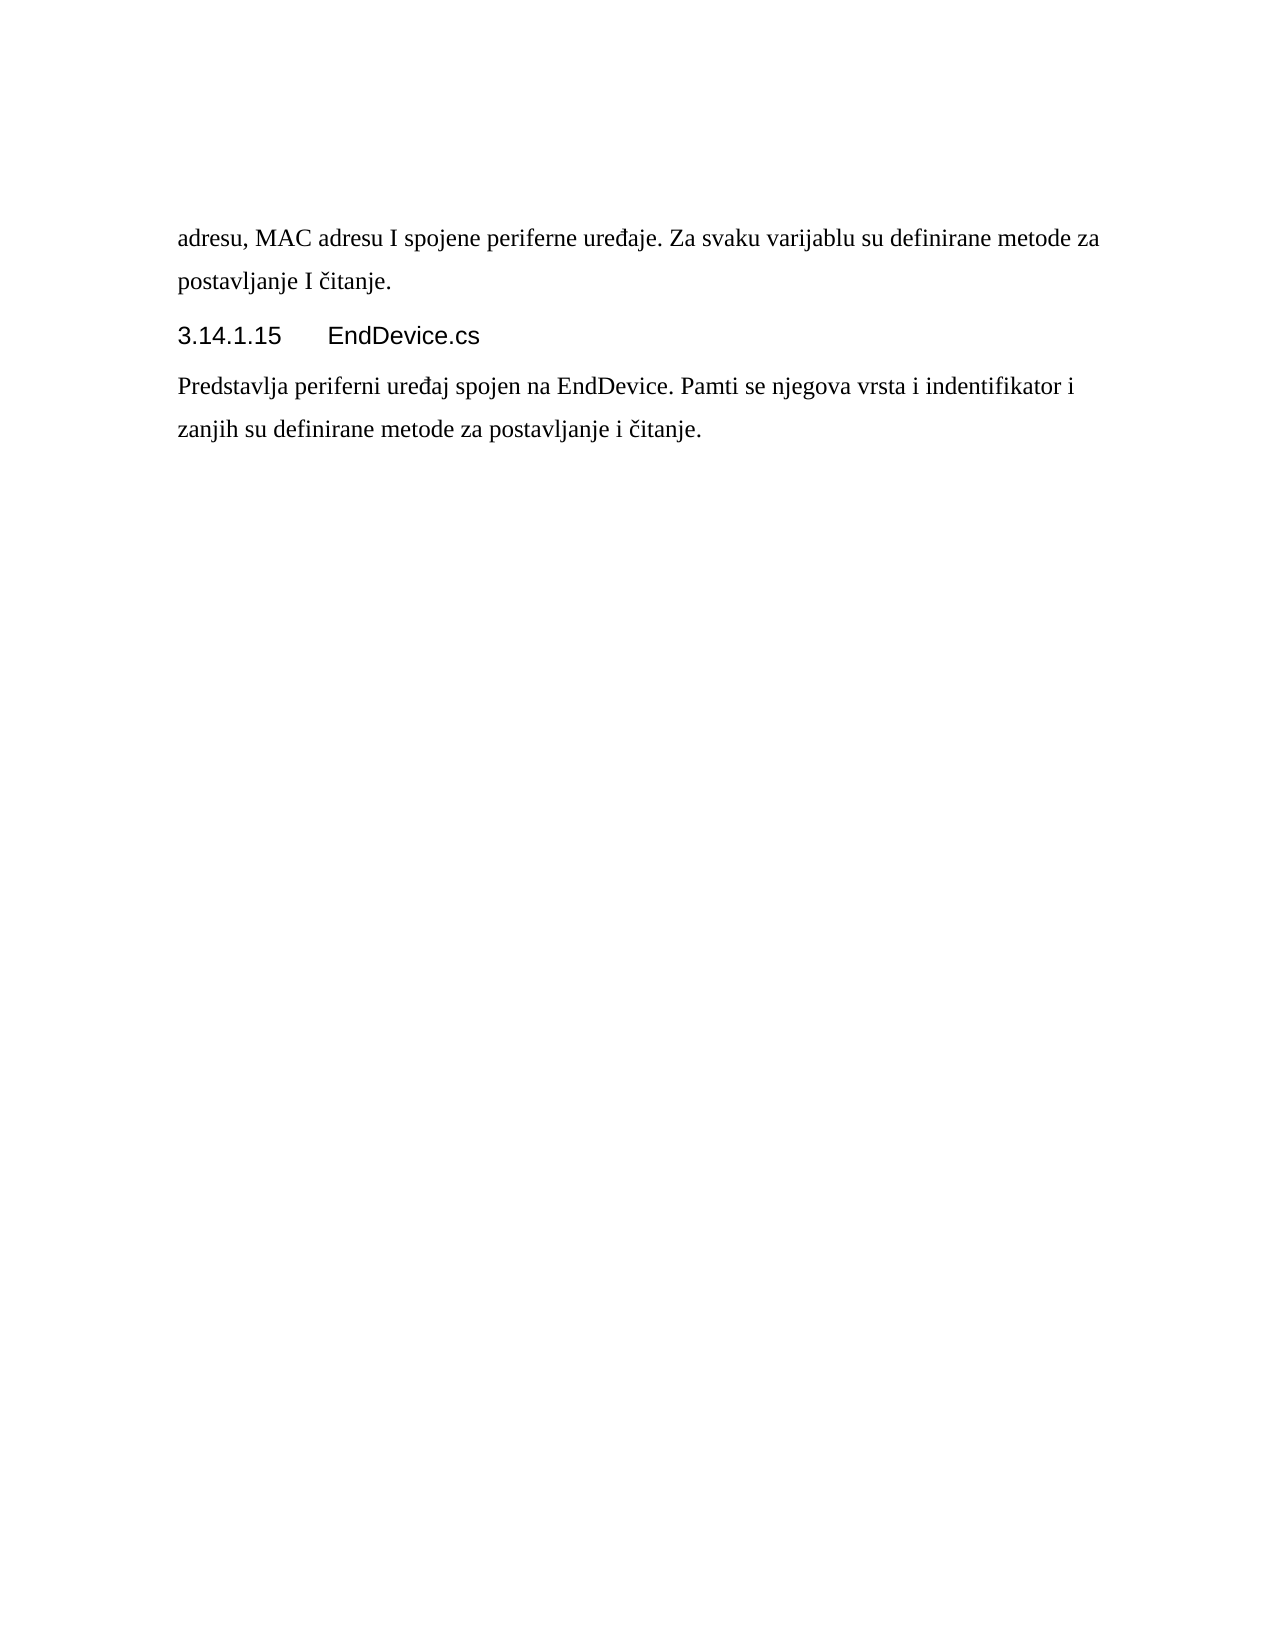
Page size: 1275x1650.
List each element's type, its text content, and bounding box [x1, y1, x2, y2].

subtitle EndDevice.cs [177, 321, 1127, 350]
text Predstavlja periferni uređaj spojen na EndDevice. Pamti se njegova vrsta i indentifikator i zanjih su definirane metode za postavljanje i čitanje. [177, 371, 1127, 443]
text adresu, MAC adresu I spojene periferne uređaje. Za svaku varijablu su definirane metode za postavljanje I čitanje. [177, 223, 1127, 294]
